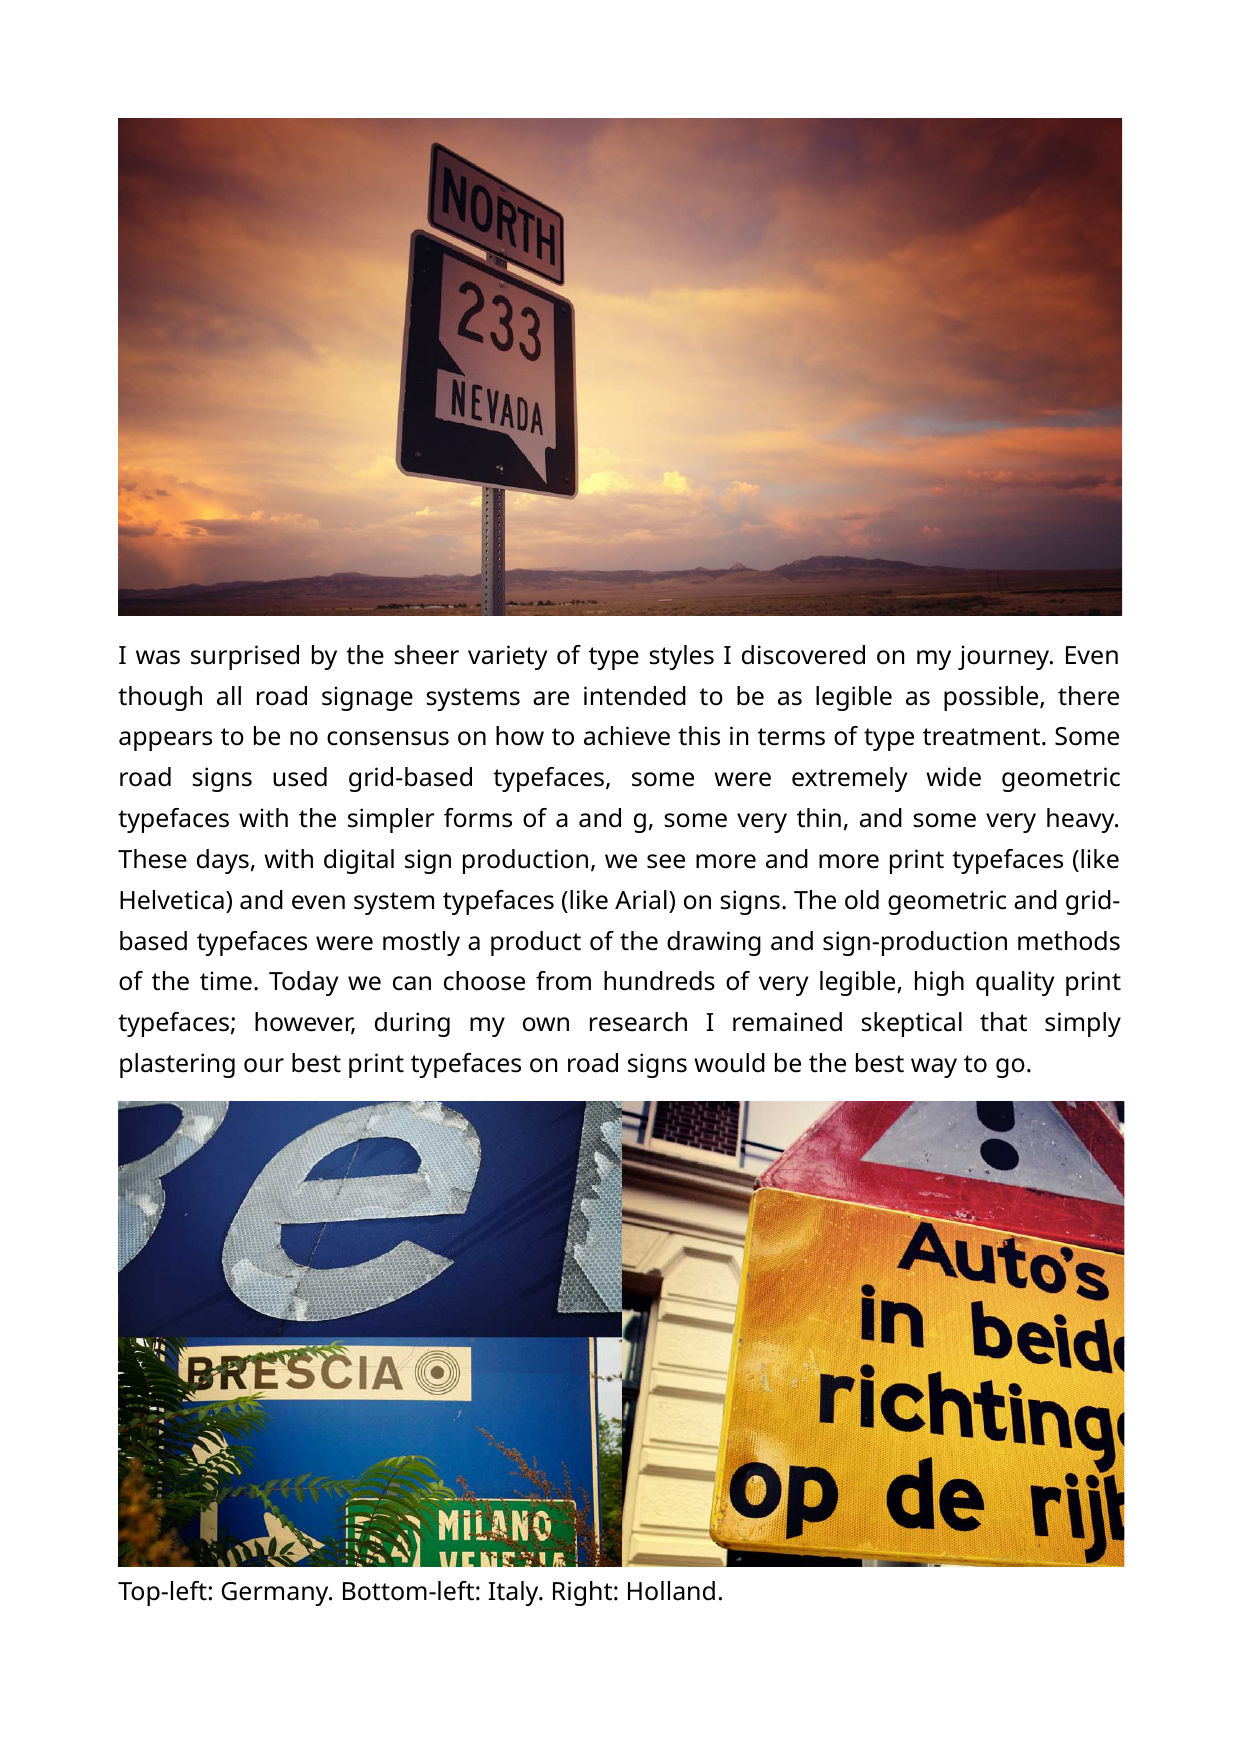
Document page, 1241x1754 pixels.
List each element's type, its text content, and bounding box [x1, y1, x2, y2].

picture [118, 1101, 1125, 1567]
picture [118, 118, 1123, 616]
text Top-left: Germany. Bottom-left: Italy. Right: Holland. [118, 1567, 1122, 1608]
text I was surprised by the sheer variety of type styles I discovered on my journey. Even though all road signage systems are intended to be as legible as possible, there appears to be no consensus on how to achieve this in terms of type treatment. Some road signs used grid-based typefaces, some were extremely wide geometric typefaces with the simpler forms of a and g, some very thin, and some very heavy. These days, with digital sign production, we see more and more print typefaces (like Helvetica) and even system typefaces (like Arial) on signs. The old geometric and grid-based typefaces were mostly a product of the drawing and sign-production methods of the time. Today we can choose from hundreds of very legible, high quality print typefaces; however, during my own research I remained skeptical that simply plastering our best print typefaces on road signs would be the best way to go. [118, 637, 1122, 1080]
